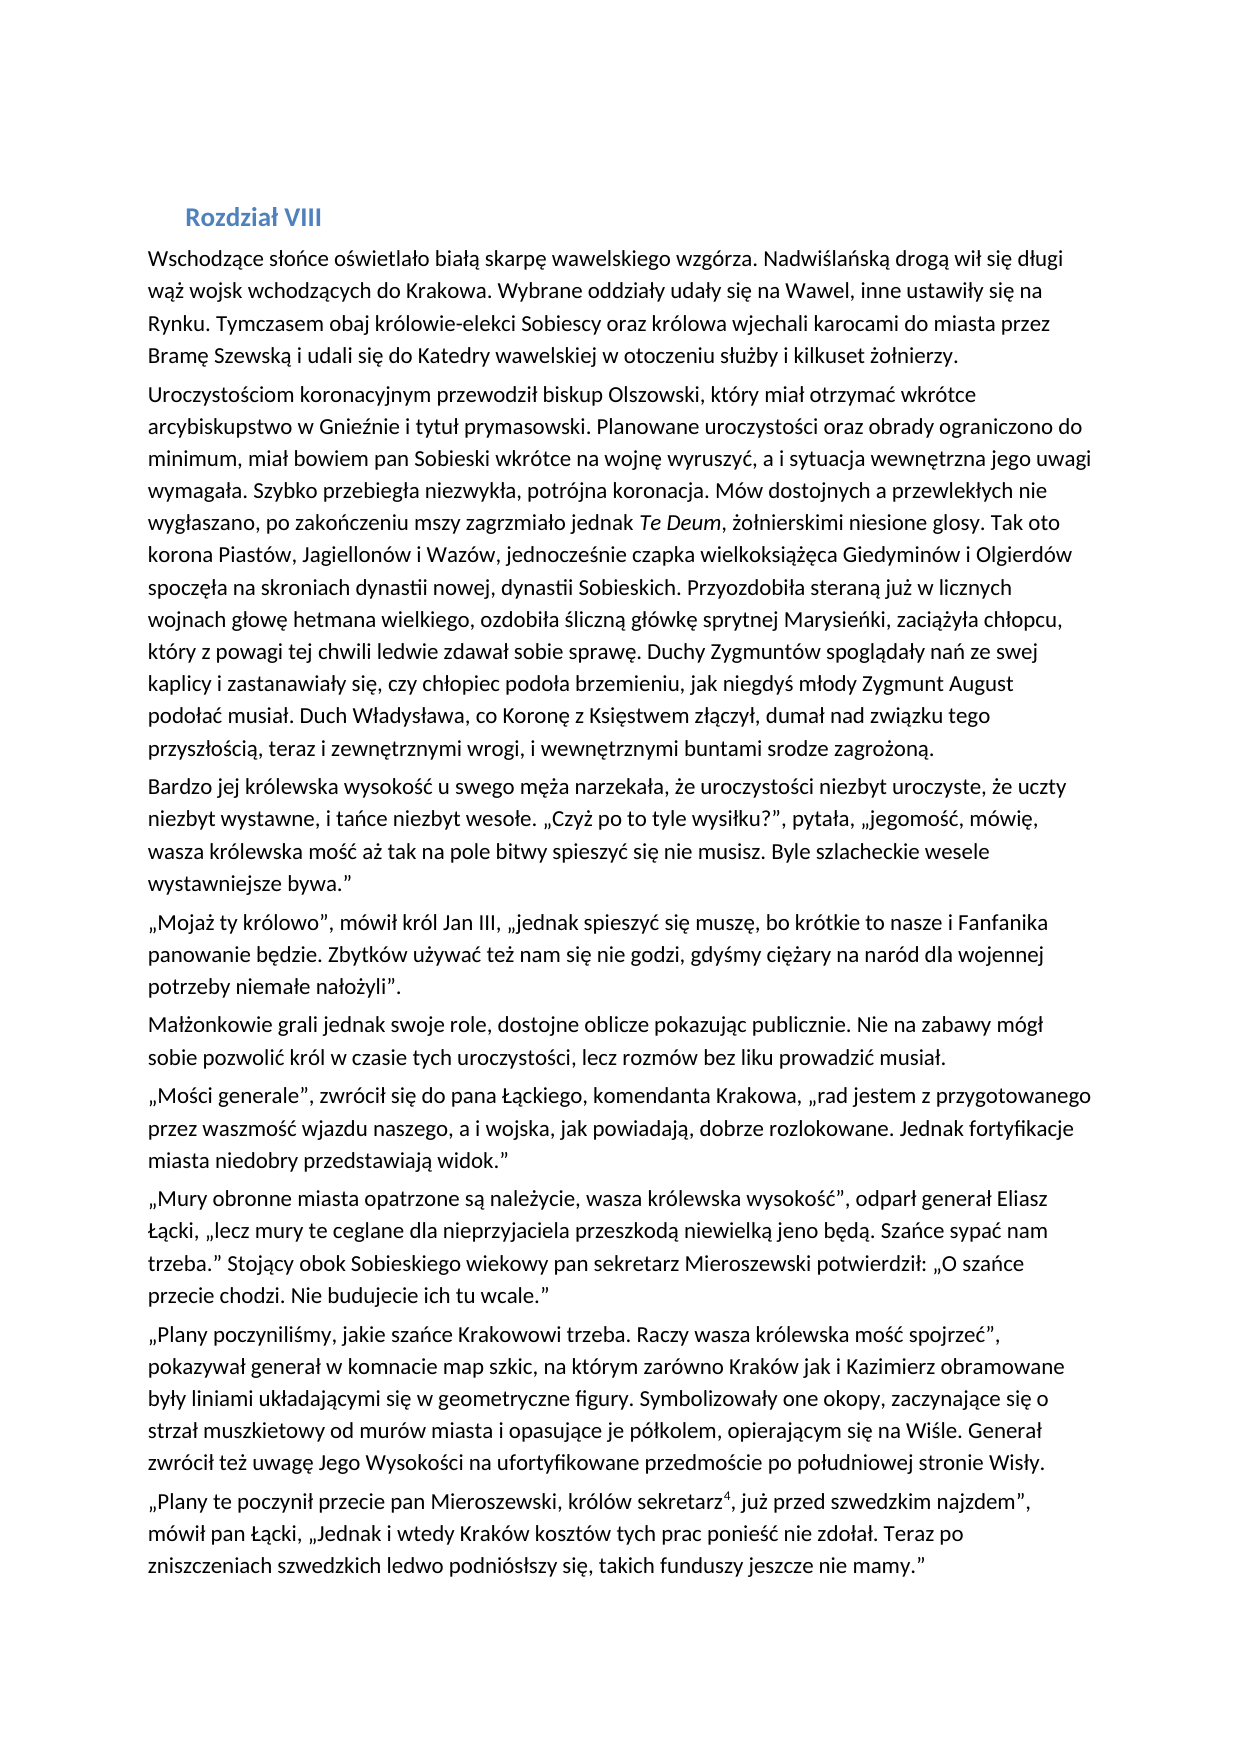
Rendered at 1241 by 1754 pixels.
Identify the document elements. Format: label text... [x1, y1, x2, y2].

text „Mury obronne miasta opatrzone są należycie, wasza królewska wysokość”, odparł generał Eliasz Łącki, „lecz mury te ceglane dla nieprzyjaciela przeszkodą niewielką jeno będą. Szańce sypać nam trzeba.” Stojący obok Sobieskiego wiekowy pan sekretarz Mieroszewski potwierdził: „O szańce przecie chodzi. Nie budujecie ich tu wcale.” [148, 1184, 1093, 1309]
text „Plany poczyniliśmy, jakie szańce Krakowowi trzeba. Raczy wasza królewska mość spojrzeć”, pokazywał generał w komnacie map szkic, na którym zarówno Kraków jak i Kazimierz obramowane były liniami układającymi się w geometryczne figury. Symbolizowały one okopy, zaczynające się o strzał muszkietowy od murów miasta i opasujące je półkolem, opierającym się na Wiśle. Generał zwrócił też uwagę Jego Wysokości na ufortyfikowane przedmoście po południowej stronie Wisły. [148, 1320, 1093, 1476]
text „Mości generale”, zwrócił się do pana Łąckiego, komendanta Krakowa, „rad jestem z przygotowanego przez waszmość wjazdu naszego, a i wojska, jak powiadają, dobrze rozlokowane. Jednak fortyfikacje miasta niedobry przedstawiają widok.” [148, 1081, 1093, 1174]
text Wschodzące słońce oświetlało białą skarpę wawelskiego wzgórza. Nadwiślańską drogą wił się długi wąż wojsk wchodzących do Krakowa. Wybrane oddziały udały się na Wawel, inne ustawiły się na Rynku. Tymczasem obaj królowie-elekci Sobiescy oraz królowa wjechali karocami do miasta przez Bramę Szewską i udali się do Katedry wawelskiej w otoczeniu służby i kilkuset żołnierzy. [148, 244, 1093, 369]
text „Plany te poczynił przecie pan Mieroszewski, królów sekretarz, już przed szwedzkim najzdem”, mówił pan Łącki, „Jednak i wtedy Kraków kosztów tych prac ponieść nie zdołał. Teraz po zniszczeniach szwedzkich ledwo podniósłszy się, takich funduszy jeszcze nie mamy.” [148, 1487, 1093, 1579]
text Uroczystościom koronacyjnym przewodził biskup Olszowski, który miał otrzymać wkrótce arcybiskupstwo w Gnieźnie i tytuł prymasowski. Planowane uroczystości oraz obrady ograniczono do minimum, miał bowiem pan Sobieski wkrótce na wojnę wyruszyć, a i sytuacja wewnętrzna jego uwagi wymagała. Szybko przebiegła niezwykła, potrójna koronacja. Mów dostojnych a przewlekłych nie wygłaszano, po zakończeniu mszy zagrzmiało jednak Te Deum, żołnierskimi niesione glosy. Tak oto korona Piastów, Jagiellonów i Wazów, jednocześnie czapka wielkoksiążęca Giedyminów i Olgierdów spoczęła na skroniach dynastii nowej, dynastii Sobieskich. Przyozdobiła steraną już w licznych wojnach głowę hetmana wielkiego, ozdobiła śliczną główkę sprytnej Marysieńki, zaciążyła chłopcu, który z powagi tej chwili ledwie zdawał sobie sprawę. Duchy Zygmuntów spoglądały nań ze swej kaplicy i zastanawiały się, czy chłopiec podoła brzemieniu, jak niegdyś młody Zygmunt August podołać musiał. Duch Władysława, co Koronę z Księstwem złączył, dumał nad związku tego przyszłością, teraz i zewnętrznymi wrogi, i wewnętrznymi buntami srodze zagrożoną. [148, 380, 1093, 762]
text Bardzo jej królewska wysokość u swego męża narzekała, że uroczystości niezbyt uroczyste, że uczty niezbyt wystawne, i tańce niezbyt wesołe. „Czyż po to tyle wysiłku?”, pytała, „jegomość, mówię, wasza królewska mość aż tak na pole bitwy spieszyć się nie musisz. Byle szlacheckie wesele wystawniejsze bywa.” [148, 772, 1093, 897]
text Małżonkowie grali jednak swoje role, dostojne oblicze pokazując publicznie. Nie na zabawy mógł sobie pozwolić król w czasie tych uroczystości, lecz rozmów bez liku prowadzić musiał. [148, 1011, 1093, 1071]
text „Mojaż ty królowo”, mówił król Jan III, „jednak spieszyć się muszę, bo krótkie to nasze i Fanfanika panowanie będzie. Zbytków używać też nam się nie godzi, gdyśmy ciężary na naród dla wojennej potrzeby niemałe nałożyli”. [148, 908, 1093, 1000]
